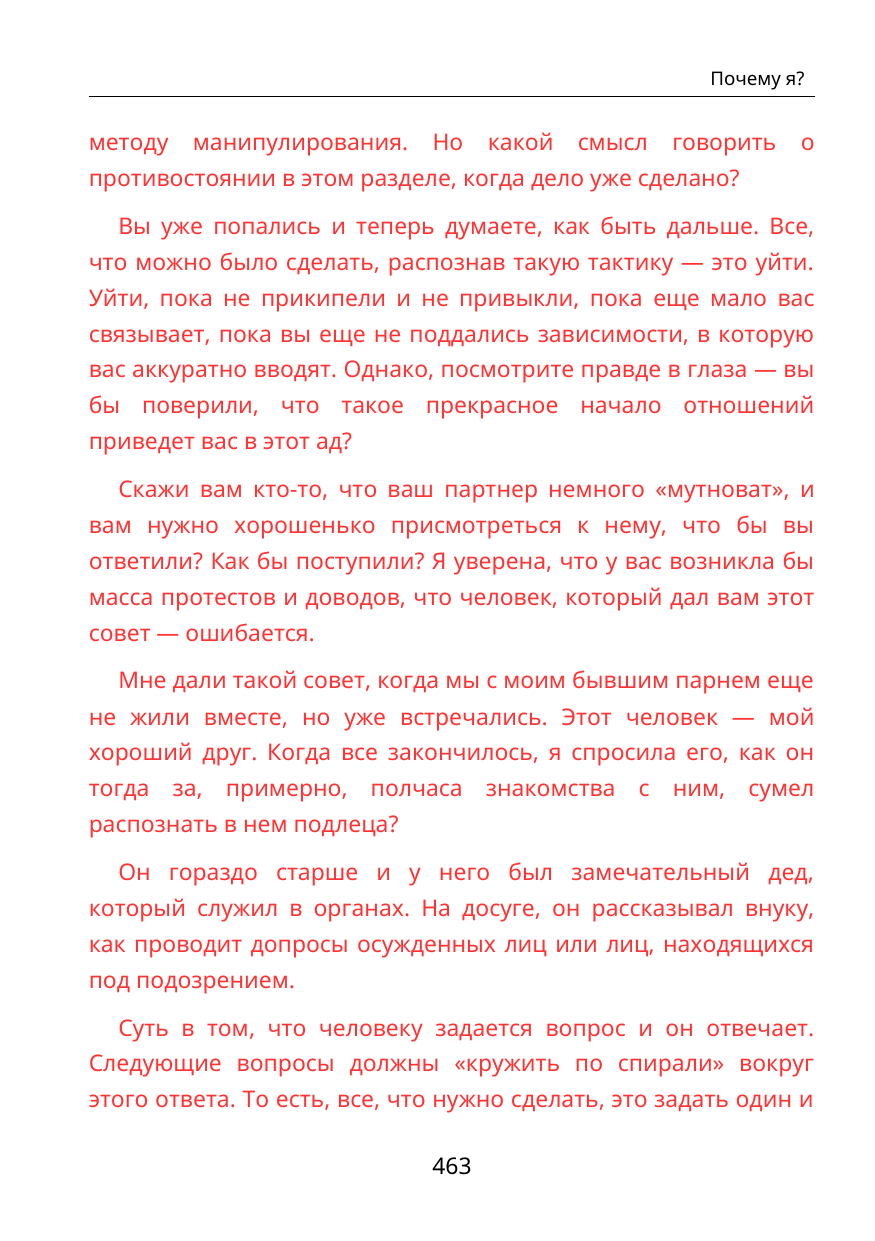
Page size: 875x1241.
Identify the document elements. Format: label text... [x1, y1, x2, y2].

text Вы уже попались и теперь думаете, как быть дальше. Все, что можно было сделать, распознав такую тактику — это уйти. Уйти, пока не прикипели и не привыкли, пока еще мало вас связывает, пока вы еще не поддались зависимости, в которую вас аккуратно вводят. Однако, посмотрите правде в глаза — вы бы поверили, что такое прекрасное начало отношений приведет вас в этот ад? [88, 210, 815, 457]
text Он гораздо старше и у него был замечательный дед, который служил в органах. На досуге, он рассказывал внуку, как проводит допросы осужденных лиц или лиц, находящихся под подозрением. [88, 856, 815, 995]
text Суть в том, что человеку задается вопрос и он отвечает. Следующие вопросы должны «кружить по спирали» вокруг этого ответа. То есть, все, что нужно сделать, это задать один и [88, 1011, 815, 1114]
text Скажи вам кто-то, что ваш партнер немного «мутноват», и вам нужно хорошенько присмотреться к нему, что бы вы ответили? Как бы поступили? Я уверена, что у вас возникла бы масса протестов и доводов, что человек, который дал вам этот совет — ошибается. [88, 473, 815, 648]
text методу манипулирования. Но какой смысл говорить о противостоянии в этом разделе, когда дело уже сделано? [88, 126, 815, 193]
text Мне дали такой совет, когда мы с моим бывшим парнем еще не жили вместе, но уже встречались. Этот человек — мой хороший друг. Когда все закончилось, я спросила его, как он тогда за, примерно, полчаса знакомства с ним, сумел распознать в нем подлеца? [88, 664, 815, 839]
